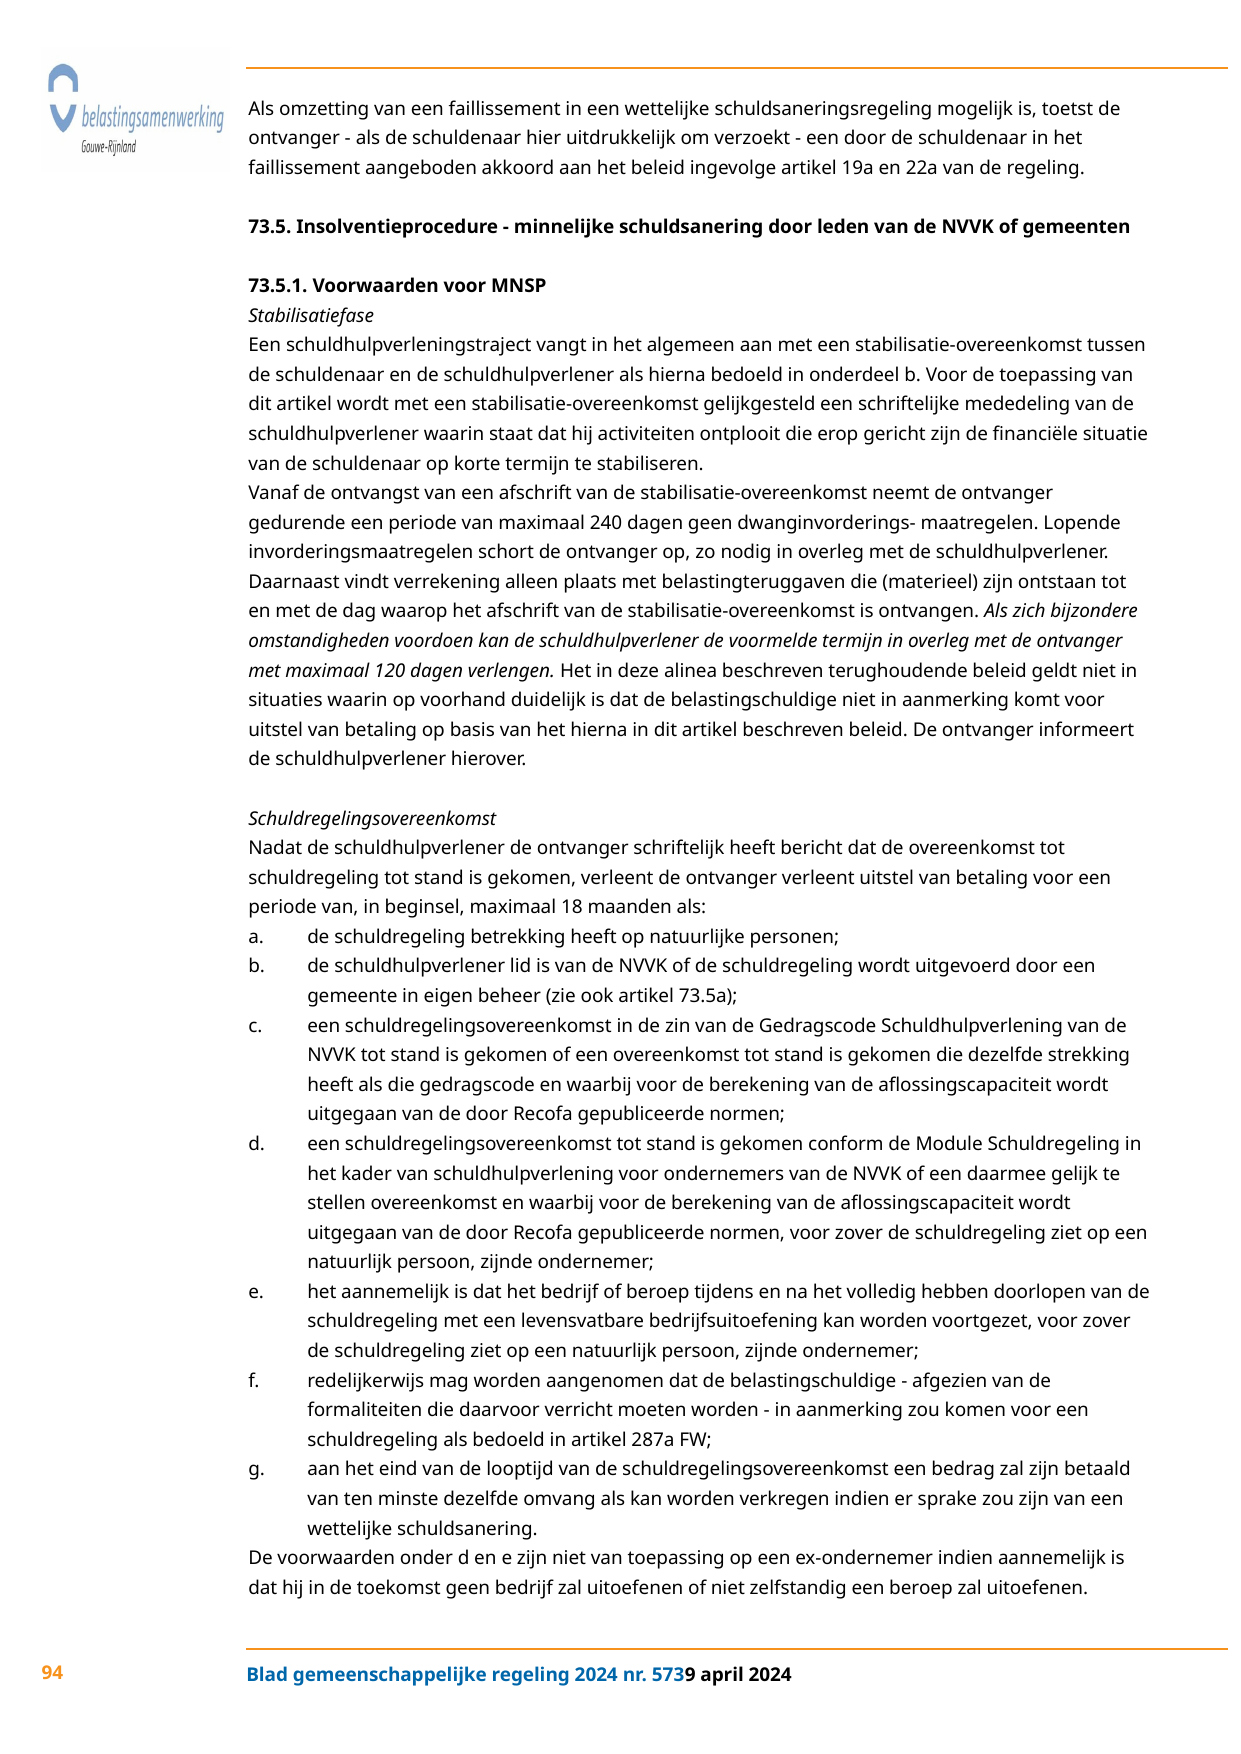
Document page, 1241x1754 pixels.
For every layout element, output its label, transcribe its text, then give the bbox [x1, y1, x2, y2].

list de schuldregeling betrekking heeft op natuurlijke personen; [248, 923, 1152, 949]
text Als omzetting van een faillissement in een wettelijke schuldsaneringsregeling mogelijk is, toetst de ontvanger - als de schuldenaar hier uitdrukkelijk om verzoekt - een door de schuldenaar in het faillissement aangeboden akkoord aan het beleid ingevolge artikel 19a en 22a van de regeling. [248, 95, 1152, 180]
text Vanaf de ontvangst van een afschrift van de stabilisatie-overeenkomst neemt de ontvanger gedurende een periode van maximaal 240 dagen geen dwanginvorderings- maatregelen. Lopende invorderingsmaatregelen schort de ontvanger op, zo nodig in overleg met de schuldhulpverlener. Daarnaast vindt verrekening alleen plaats met belastingteruggaven die (materieel) zijn ontstaan tot en met de dag waarop het afschrift van de stabilisatie-overeenkomst is ontvangen. Als zich bijzondere omstandigheden voordoen kan de schuldhulpverlener de voormelde termijn in overleg met de ontvanger met maximaal 120 dagen verlengen. Het in deze alinea beschreven terughoudende beleid geldt niet in situaties waarin op voorhand duidelijk is dat de belastingschuldige niet in aanmerking komt voor uitstel van betaling op basis van het hierna in dit artikel beschreven beleid. De ontvanger informeert de schuldhulpverlener hierover. [248, 479, 1152, 771]
picture [41, 47, 231, 172]
text 73.5. Insolventieprocedure - minnelijke schuldsanering door leden van de NVVK of gemeenten [248, 213, 1152, 239]
list de schuldhulpverlener lid is van de NVVK of de schuldregeling wordt uitgevoerd door een gemeente in eigen beheer (zie ook artikel 73.5a); [248, 953, 1152, 1008]
list aan het eind van de looptijd van de schuldregelingsovereenkomst een bedrag zal zijn betaald van ten minste dezelfde omvang als kan worden verkregen indien er sprake zou zijn van een wettelijke schuldsanering. [248, 1456, 1152, 1541]
text Stabilisatiefase [248, 302, 1152, 328]
text Schuldregelingsovereenkomst [248, 805, 1152, 831]
list een schuldregelingsovereenkomst in de zin van de Gedragscode Schuldhulpverlening van de NVVK tot stand is gekomen of een overeenkomst tot stand is gekomen die dezelfde strekking heeft als die gedragscode en waarbij voor de berekening van de aflossingscapaciteit wordt uitgegaan van de door Recofa gepubliceerde normen; [248, 1012, 1152, 1126]
text Nadat de schuldhulpverlener de ontvanger schriftelijk heeft bericht dat de overeenkomst tot schuldregeling tot stand is gekomen, verleent de ontvanger verleent uitstel van betaling voor een periode van, in beginsel, maximaal 18 maanden als: [248, 834, 1152, 919]
text Een schuldhulpverleningstraject vangt in het algemeen aan met een stabilisatie-overeenkomst tussen de schuldenaar en de schuldhulpverlener als hierna bedoeld in onderdeel b. Voor de toepassing van dit artikel wordt met een stabilisatie-overeenkomst gelijkgesteld een schriftelijke mededeling van de schuldhulpverlener waarin staat dat hij activiteiten ontplooit die erop gericht zijn de financiële situatie van de schuldenaar op korte termijn te stabiliseren. [248, 331, 1152, 476]
text De voorwaarden onder d en e zijn niet van toepassing op een ex-ondernemer indien aannemelijk is dat hij in de toekomst geen bedrijf zal uitoefenen of niet zelfstandig een beroep zal uitoefenen. [248, 1544, 1152, 1600]
text 73.5.1. Voorwaarden voor MNSP [248, 272, 1152, 298]
list redelijkerwijs mag worden aangenomen dat de belastingschuldige - afgezien van de formaliteiten die daarvoor verricht moeten worden - in aanmerking zou komen voor een schuldregeling als bedoeld in artikel 287a FW; [248, 1367, 1152, 1452]
list een schuldregelingsovereenkomst tot stand is gekomen conform de Module Schuldregeling in het kader van schuldhulpverlening voor ondernemers van de NVVK of een daarmee gelijk te stellen overeenkomst en waarbij voor de berekening van de aflossingscapaciteit wordt uitgegaan van de door Recofa gepubliceerde normen, voor zover de schuldregeling ziet op een natuurlijk persoon, zijnde ondernemer; [248, 1130, 1152, 1274]
list het aannemelijk is dat het bedrijf of beroep tijdens en na het volledig hebben doorlopen van de schuldregeling met een levensvatbare bedrijfsuitoefening kan worden voortgezet, voor zover de schuldregeling ziet op een natuurlijk persoon, zijnde ondernemer; [248, 1278, 1152, 1363]
